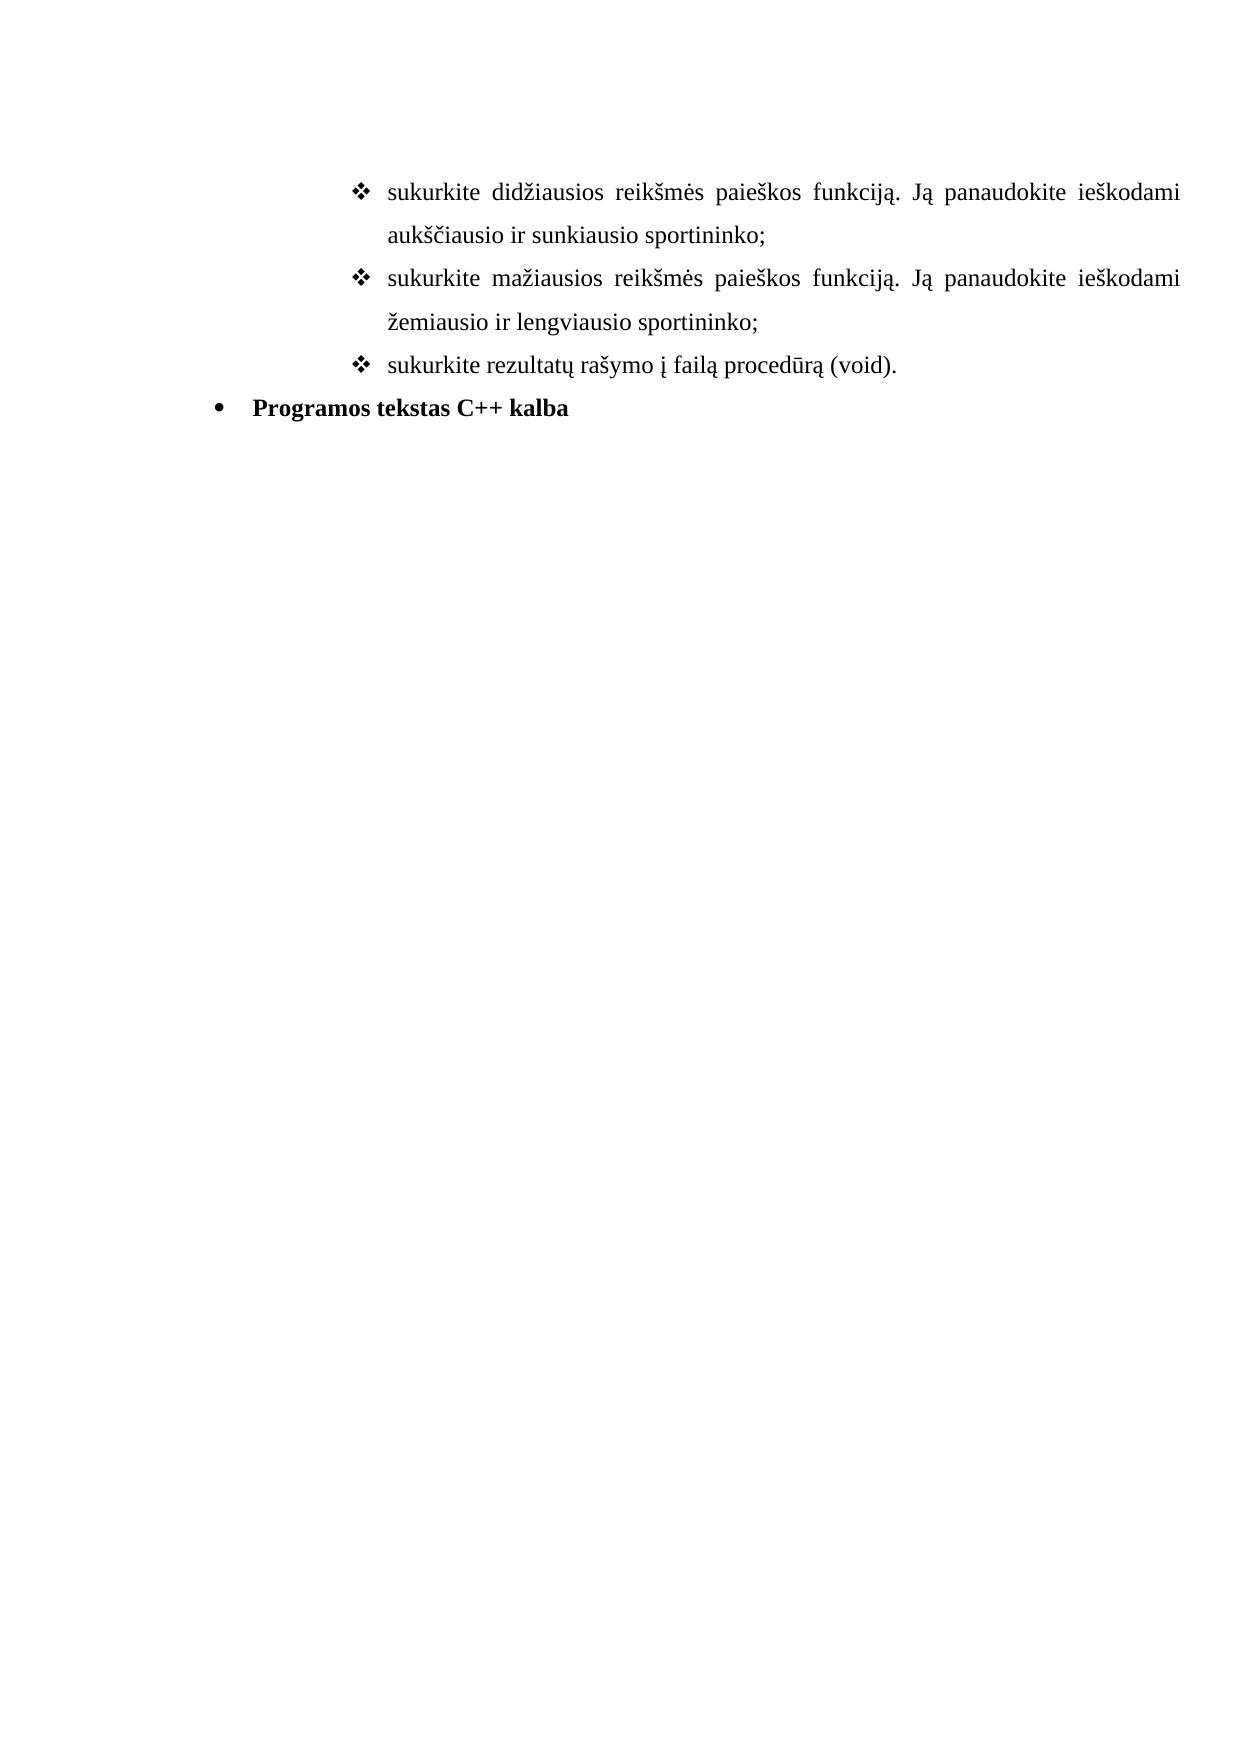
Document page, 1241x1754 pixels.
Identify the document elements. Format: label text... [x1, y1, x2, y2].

list Programos tekstas C++ kalba [215, 393, 1181, 422]
list sukurkite didžiausios reikšmės paieškos funkciją. Ją panaudokite ieškodami aukščiausio ir sunkiausio sportininko; [350, 177, 1181, 249]
list sukurkite mažiausios reikšmės paieškos funkciją. Ją panaudokite ieškodami žemiausio ir lengviausio sportininko; [350, 263, 1181, 335]
list sukurkite rezultatų rašymo į failą procedūrą (void). [350, 350, 1181, 378]
